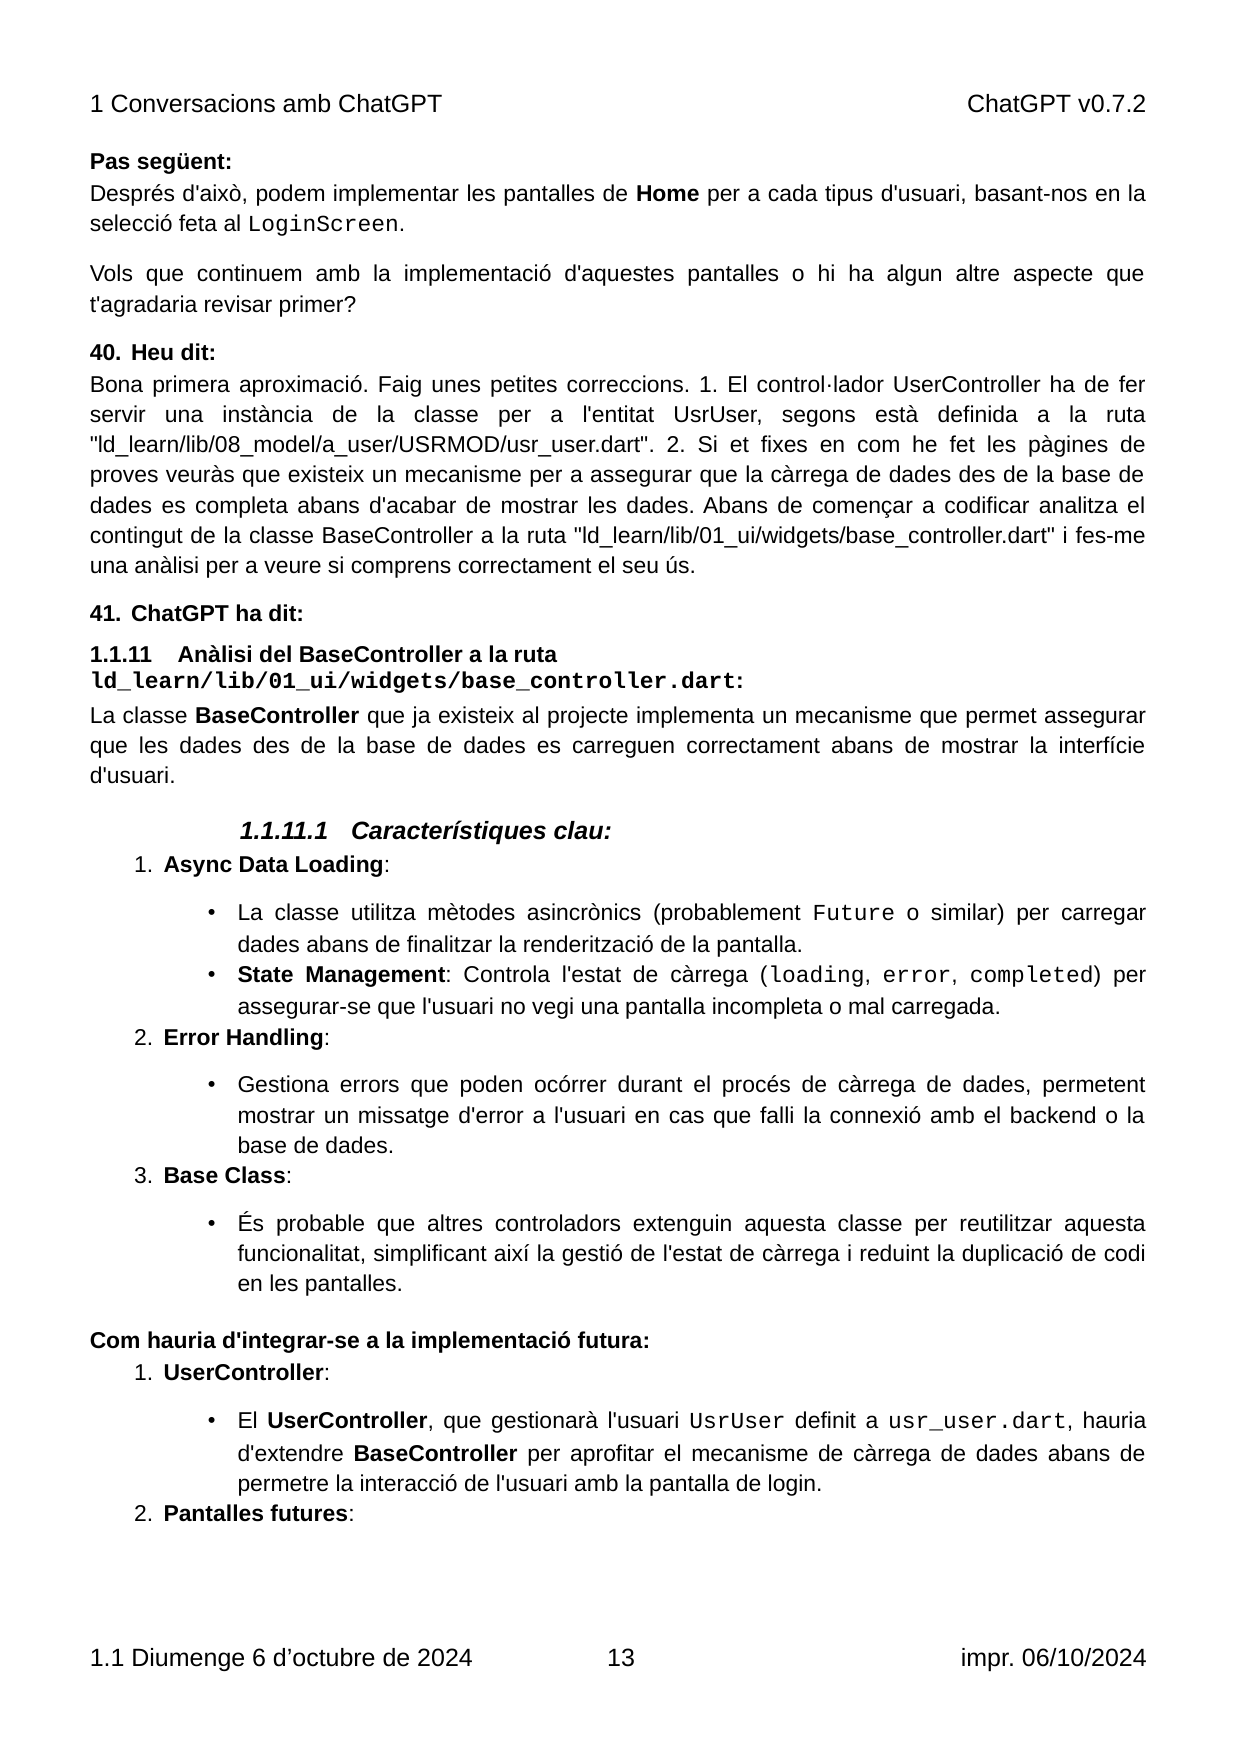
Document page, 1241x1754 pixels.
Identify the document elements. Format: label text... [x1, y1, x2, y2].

subtitle Com hauria d'integrar-se a la implementació futura: [89, 1327, 1146, 1353]
subtitle Anàlisi del BaseController a la ruta ld_learn/lib/01_ui/widgets/base_controller.dart: [89, 641, 1146, 696]
text Bona primera aproximació. Faig unes petites correccions. 1. El control·lador UserController ha de fer servir una instància de la classe per a l'entitat UsrUser, segons està definida a la ruta "ld_learn/lib/08_model/a_user/USRMOD/usr_user.dart". 2. Si et fixes en com he fet les pàgines de proves veuràs que existeix un mecanisme per a assegurar que la càrrega de dades des de la base de dades es completa abans d'acabar de mostrar les dades. Abans de començar a codificar analitza el contingut de la classe BaseController a la ruta "ld_learn/lib/01_ui/widgets/base_controller.dart" i fes-me una anàlisi per a veure si comprens correctament el seu ús. [89, 371, 1146, 578]
list ChatGPT ha dit: [89, 600, 1146, 626]
list UserController: [134, 1359, 1146, 1386]
text Després d'això, podem implementar les pantalles de Home per a cada tipus d'usuari, basant-nos en la selecció feta al LoginScreen. [89, 180, 1146, 238]
list Error Handling: [134, 1023, 1146, 1050]
list Gestiona errors que poden ocórrer durant el procés de càrrega de dades, permetent mostrar un missatge d'error a l'usuari en cas que falli la connexió amb el backend o la base de dades. [208, 1071, 1146, 1158]
text La classe BaseController que ja existeix al projecte implementa un mecanisme que permet assegurar que les dades des de la base de dades es carreguen correctament abans de mostrar la interfície d'usuari. [89, 702, 1146, 788]
subtitle Característiques clau: [239, 816, 1146, 845]
list Base Class: [134, 1162, 1146, 1188]
list La classe utilitza mètodes asincrònics (probablement Future o similar) per carregar dades abans de finalitzar la renderització de la pantalla. [208, 899, 1146, 957]
list State Management: Controla l'estat de càrrega (loading, error, completed) per assegurar-se que l'usuari no vegi una pantalla incompleta o mal carregada. [208, 961, 1146, 1019]
list Async Data Loading: [134, 851, 1146, 877]
list Pantalles futures: [134, 1500, 1146, 1526]
list És probable que altres controladors extenguin aquesta classe per reutilitzar aquesta funcionalitat, simplificant així la gestió de l'estat de càrrega i reduint la duplicació de codi en les pantalles. [208, 1210, 1146, 1297]
list Heu dit: [89, 338, 1146, 365]
subtitle Pas següent: [89, 148, 1146, 174]
text Vols que continuem amb la implementació d'aquestes pantalles o hi ha algun altre aspecte que t'agradaria revisar primer? [89, 260, 1146, 317]
list El UserController, que gestionarà l'usuari UsrUser definit a usr_user.dart, hauria d'extendre BaseController per aprofitar el mecanisme de càrrega de dades abans de permetre la interacció de l'usuari amb la pantalla de login. [208, 1407, 1146, 1496]
